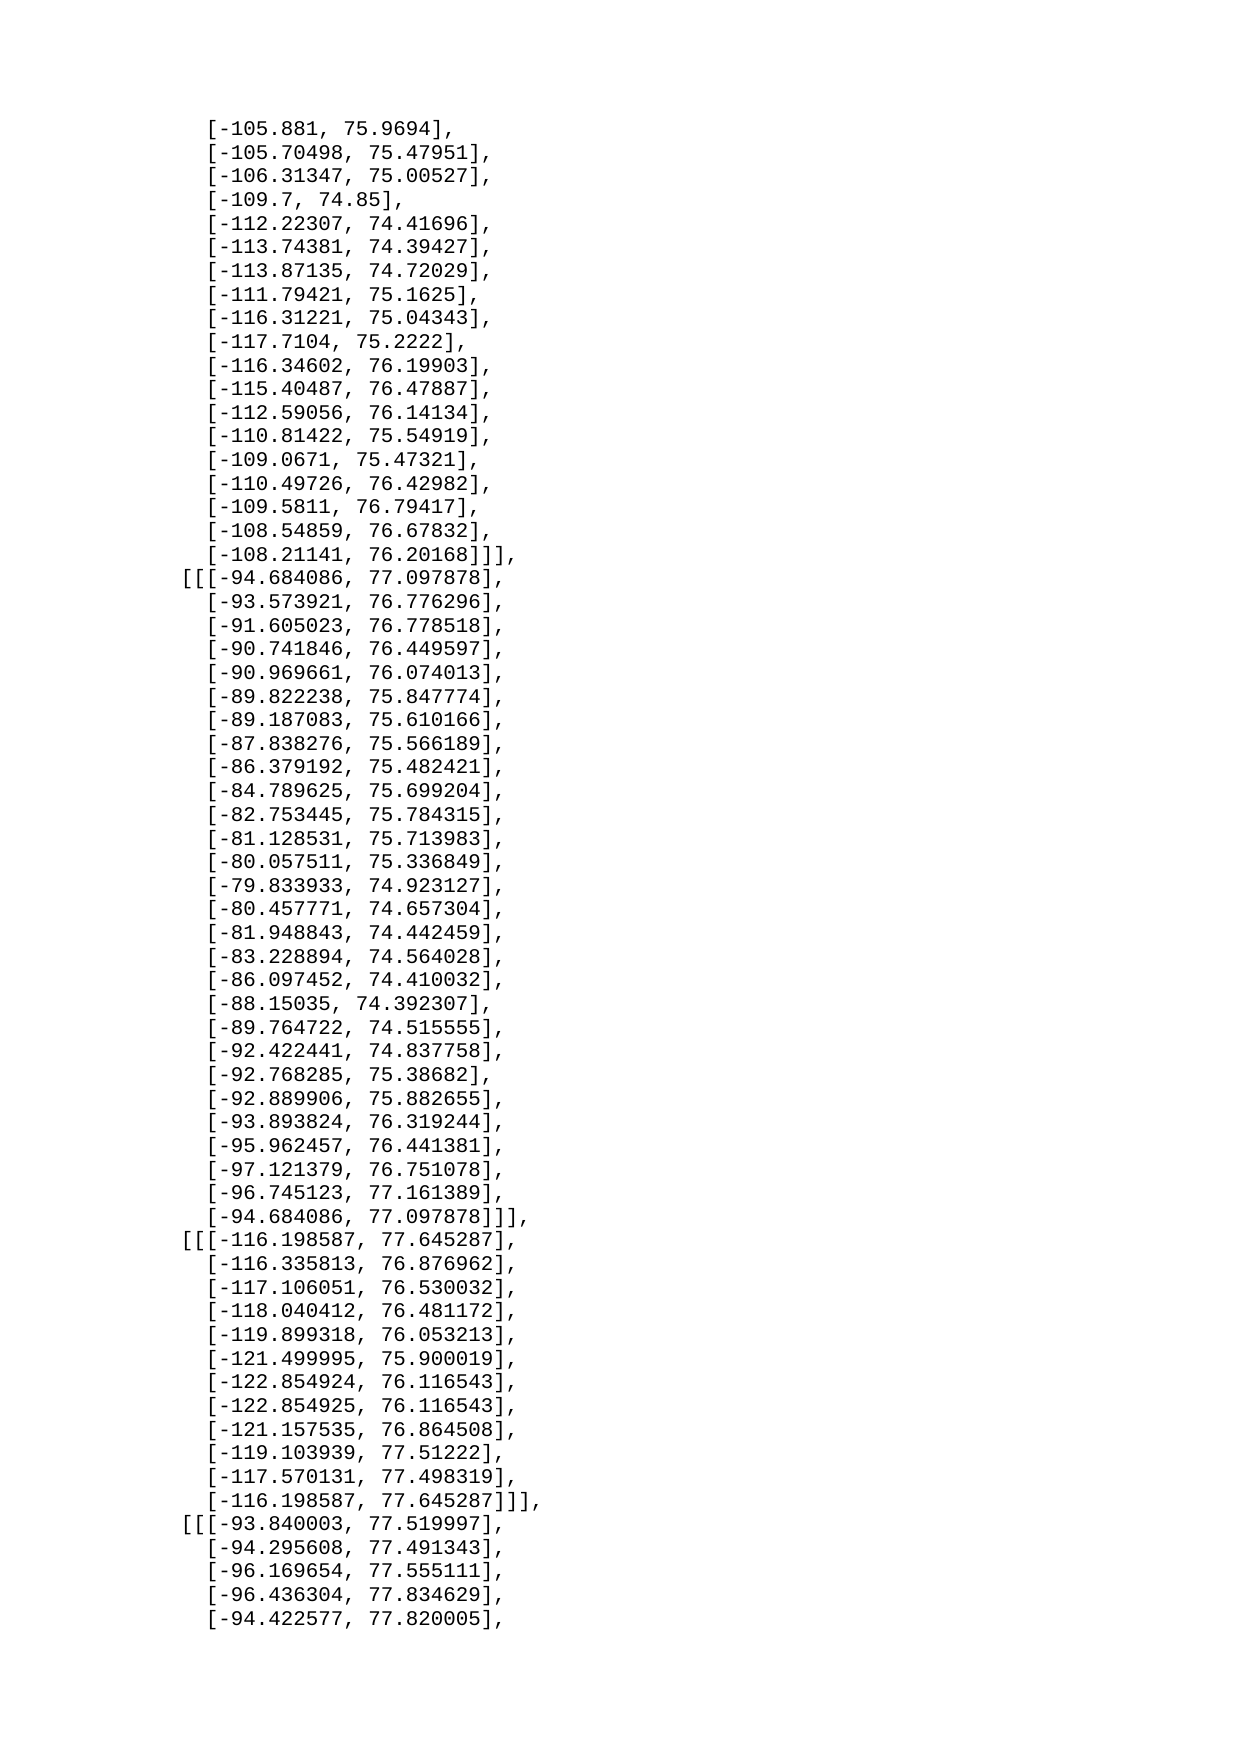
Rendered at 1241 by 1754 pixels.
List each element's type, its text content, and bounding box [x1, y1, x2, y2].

text [-108.54859, 76.67832], [118, 520, 1122, 544]
text [-110.49726, 76.42982], [118, 473, 1122, 496]
text [-105.881, 75.9694], [118, 118, 1122, 142]
text [[[-94.684086, 77.097878], [118, 567, 1122, 591]
text [-93.893824, 76.319244], [118, 1111, 1122, 1135]
text [-117.570131, 77.498319], [118, 1466, 1122, 1489]
text [-122.854924, 76.116543], [118, 1371, 1122, 1395]
text [-109.5811, 76.79417], [118, 496, 1122, 520]
text [-89.187083, 75.610166], [118, 709, 1122, 733]
text [-117.106051, 76.530032], [118, 1277, 1122, 1300]
text [-81.128531, 75.713983], [118, 827, 1122, 851]
text [-119.103939, 77.51222], [118, 1442, 1122, 1466]
text [-96.745123, 77.161389], [118, 1182, 1122, 1206]
text [-112.22307, 74.41696], [118, 213, 1122, 236]
text [-89.822238, 75.847774], [118, 686, 1122, 709]
text [-118.040412, 76.481172], [118, 1300, 1122, 1324]
text [-91.605023, 76.778518], [118, 615, 1122, 638]
text [-79.833933, 74.923127], [118, 875, 1122, 898]
text [-97.121379, 76.751078], [118, 1158, 1122, 1182]
text [-94.684086, 77.097878]]], [118, 1206, 1122, 1229]
text [-113.74381, 74.39427], [118, 236, 1122, 260]
text [-82.753445, 75.784315], [118, 804, 1122, 827]
text [-116.31221, 75.04343], [118, 307, 1122, 331]
text [-92.422441, 74.837758], [118, 1040, 1122, 1064]
text [-86.097452, 74.410032], [118, 969, 1122, 993]
text [-105.70498, 75.47951], [118, 142, 1122, 165]
text [-81.948843, 74.442459], [118, 922, 1122, 946]
text [-80.057511, 75.336849], [118, 851, 1122, 875]
text [-116.335813, 76.876962], [118, 1253, 1122, 1277]
text [-88.15035, 74.392307], [118, 993, 1122, 1017]
text [-111.79421, 75.1625], [118, 284, 1122, 307]
text [-122.854925, 76.116543], [118, 1395, 1122, 1419]
text [[[-116.198587, 77.645287], [118, 1229, 1122, 1253]
text [-84.789625, 75.699204], [118, 780, 1122, 804]
text [[[-93.840003, 77.519997], [118, 1513, 1122, 1537]
text [-86.379192, 75.482421], [118, 757, 1122, 780]
text [-83.228894, 74.564028], [118, 946, 1122, 969]
text [-90.969661, 76.074013], [118, 662, 1122, 686]
text [-80.457771, 74.657304], [118, 898, 1122, 922]
text [-117.7104, 75.2222], [118, 331, 1122, 354]
text [-93.573921, 76.776296], [118, 591, 1122, 615]
text [-96.436304, 77.834629], [118, 1584, 1122, 1608]
text [-119.899318, 76.053213], [118, 1324, 1122, 1348]
text [-96.169654, 77.555111], [118, 1561, 1122, 1584]
text [-121.157535, 76.864508], [118, 1419, 1122, 1442]
text [-87.838276, 75.566189], [118, 733, 1122, 757]
text [-92.768285, 75.38682], [118, 1064, 1122, 1088]
text [-109.7, 74.85], [118, 189, 1122, 213]
text [-106.31347, 75.00527], [118, 165, 1122, 189]
text [-121.499995, 75.900019], [118, 1348, 1122, 1371]
text [-108.21141, 76.20168]]], [118, 544, 1122, 567]
text [-110.81422, 75.54919], [118, 426, 1122, 449]
text [-116.34602, 76.19903], [118, 354, 1122, 378]
text [-90.741846, 76.449597], [118, 638, 1122, 662]
text [-92.889906, 75.882655], [118, 1088, 1122, 1111]
text [-94.295608, 77.491343], [118, 1537, 1122, 1561]
text [-113.87135, 74.72029], [118, 260, 1122, 284]
text [-109.0671, 75.47321], [118, 449, 1122, 473]
text [-95.962457, 76.441381], [118, 1135, 1122, 1158]
text [-89.764722, 74.515555], [118, 1017, 1122, 1040]
text [-112.59056, 76.14134], [118, 402, 1122, 426]
text [-116.198587, 77.645287]]], [118, 1489, 1122, 1513]
text [-115.40487, 76.47887], [118, 378, 1122, 402]
text [-94.422577, 77.820005], [118, 1608, 1122, 1631]
